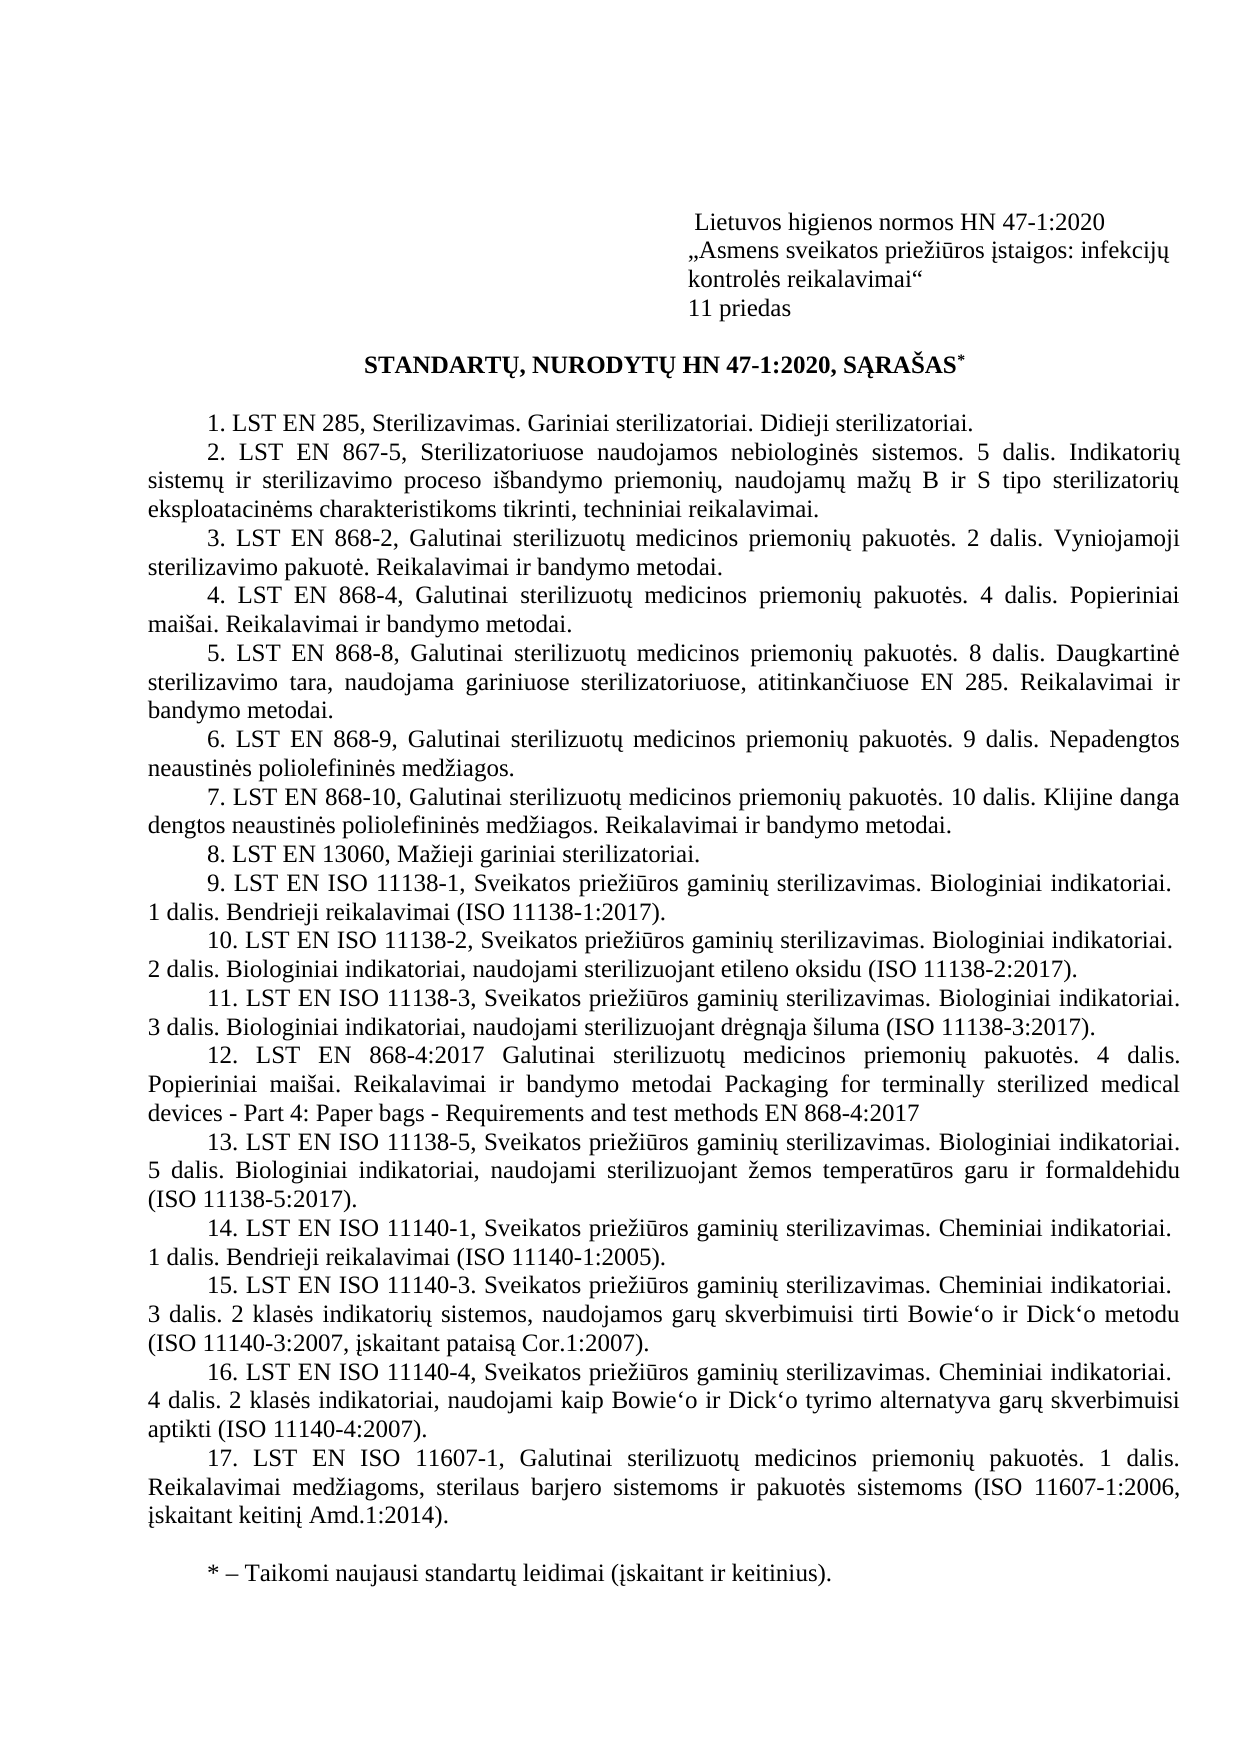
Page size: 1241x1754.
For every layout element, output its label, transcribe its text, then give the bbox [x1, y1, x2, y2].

text 14. LST EN ISO 11140-1, Sveikatos priežiūros gaminių sterilizavimas. Cheminiai indikatoriai. 1 dalis. Bendrieji reikalavimai (ISO 11140-1:2005). [148, 1213, 1181, 1270]
text 5. LST EN 868-8, Galutinai sterilizuotų medicinos priemonių pakuotės. 8 dalis. Daugkartinė sterilizavimo tara, naudojama gariniuose sterilizatoriuose, atitinkančiuose EN 285. Reikalavimai ir bandymo metodai. [148, 638, 1181, 724]
text 12. LST EN 868-4:2017 Galutinai sterilizuotų medicinos priemonių pakuotės. 4 dalis. Popieriniai maišai. Reikalavimai ir bandymo metodai Packaging for terminally sterilized medical devices - Part 4: Paper bags - Requirements and test methods EN 868-4:2017 [148, 1040, 1181, 1127]
text 11 priedas [620, 293, 1181, 322]
text 16. LST EN ISO 11140-4, Sveikatos priežiūros gaminių sterilizavimas. Cheminiai indikatoriai. 4 dalis. 2 klasės indikatoriai, naudojami kaip Bowie‘o ir Dick‘o tyrimo alternatyva garų skverbimuisi aptikti (ISO 11140-4:2007). [148, 1357, 1181, 1443]
text 8. LST EN 13060, Mažieji gariniai sterilizatoriai. [148, 839, 1181, 868]
text 13. LST EN ISO 11138-5, Sveikatos priežiūros gaminių sterilizavimas. Biologiniai indikatoriai. 5 dalis. Biologiniai indikatoriai, naudojami sterilizuojant žemos temperatūros garu ir formaldehidu (ISO 11138-5:2017). [148, 1127, 1181, 1213]
text 6. LST EN 868-9, Galutinai sterilizuotų medicinos priemonių pakuotės. 9 dalis. Nepadengtos neaustinės poliolefininės medžiagos. [148, 724, 1181, 782]
text 7. LST EN 868-10, Galutinai sterilizuotų medicinos priemonių pakuotės. 10 dalis. Klijine danga dengtos neaustinės poliolefininės medžiagos. Reikalavimai ir bandymo metodai. [148, 782, 1181, 839]
text STANDARTŲ, NURODYTŲ HN 47-1:2020, SĄRAŠAS* [148, 350, 1181, 379]
text * – Taikomi naujausi standartų leidimai (įskaitant ir keitinius). [148, 1558, 1181, 1587]
text 17. LST EN ISO 11607-1, Galutinai sterilizuotų medicinos priemonių pakuotės. 1 dalis. Reikalavimai medžiagoms, sterilaus barjero sistemoms ir pakuotės sistemoms (ISO 11607-1:2006, įskaitant keitinį Amd.1:2014). [148, 1443, 1181, 1529]
text 9. LST EN ISO 11138-1, Sveikatos priežiūros gaminių sterilizavimas. Biologiniai indikatoriai. 1 dalis. Bendrieji reikalavimai (ISO 11138-1:2017). [148, 868, 1181, 925]
text 4. LST EN 868-4, Galutinai sterilizuotų medicinos priemonių pakuotės. 4 dalis. Popieriniai maišai. Reikalavimai ir bandymo metodai. [148, 580, 1181, 638]
text 3. LST EN 868-2, Galutinai sterilizuotų medicinos priemonių pakuotės. 2 dalis. Vyniojamoji sterilizavimo pakuotė. Reikalavimai ir bandymo metodai. [148, 523, 1181, 580]
text 10. LST EN ISO 11138-2, Sveikatos priežiūros gaminių sterilizavimas. Biologiniai indikatoriai. 2 dalis. Biologiniai indikatoriai, naudojami sterilizuojant etileno oksidu (ISO 11138-2:2017). [148, 925, 1181, 983]
text 15. LST EN ISO 11140-3. Sveikatos priežiūros gaminių sterilizavimas. Cheminiai indikatoriai. 3 dalis. 2 klasės indikatorių sistemos, naudojamos garų skverbimuisi tirti Bowie‘o ir Dick‘o metodu (ISO 11140-3:2007, įskaitant pataisą Cor.1:2007). [148, 1270, 1181, 1357]
text Lietuvos higienos normos HN 47-1:2020 [620, 207, 1181, 235]
text 2. LST EN 867-5, Sterilizatoriuose naudojamos nebiologinės sistemos. 5 dalis. Indikatorių sistemų ir sterilizavimo proceso išbandymo priemonių, naudojamų mažų B ir S tipo sterilizatorių eksploatacinėms charakteristikoms tikrinti, techniniai reikalavimai. [148, 437, 1181, 523]
text 11. LST EN ISO 11138-3, Sveikatos priežiūros gaminių sterilizavimas. Biologiniai indikatoriai. 3 dalis. Biologiniai indikatoriai, naudojami sterilizuojant drėgnąja šiluma (ISO 11138-3:2017). [148, 983, 1181, 1040]
text 1. LST EN 285, Sterilizavimas. Gariniai sterilizatoriai. Didieji sterilizatoriai. [148, 408, 1181, 437]
text „Asmens sveikatos priežiūros įstaigos: infekcijų kontrolės reikalavimai“ [688, 235, 1181, 293]
